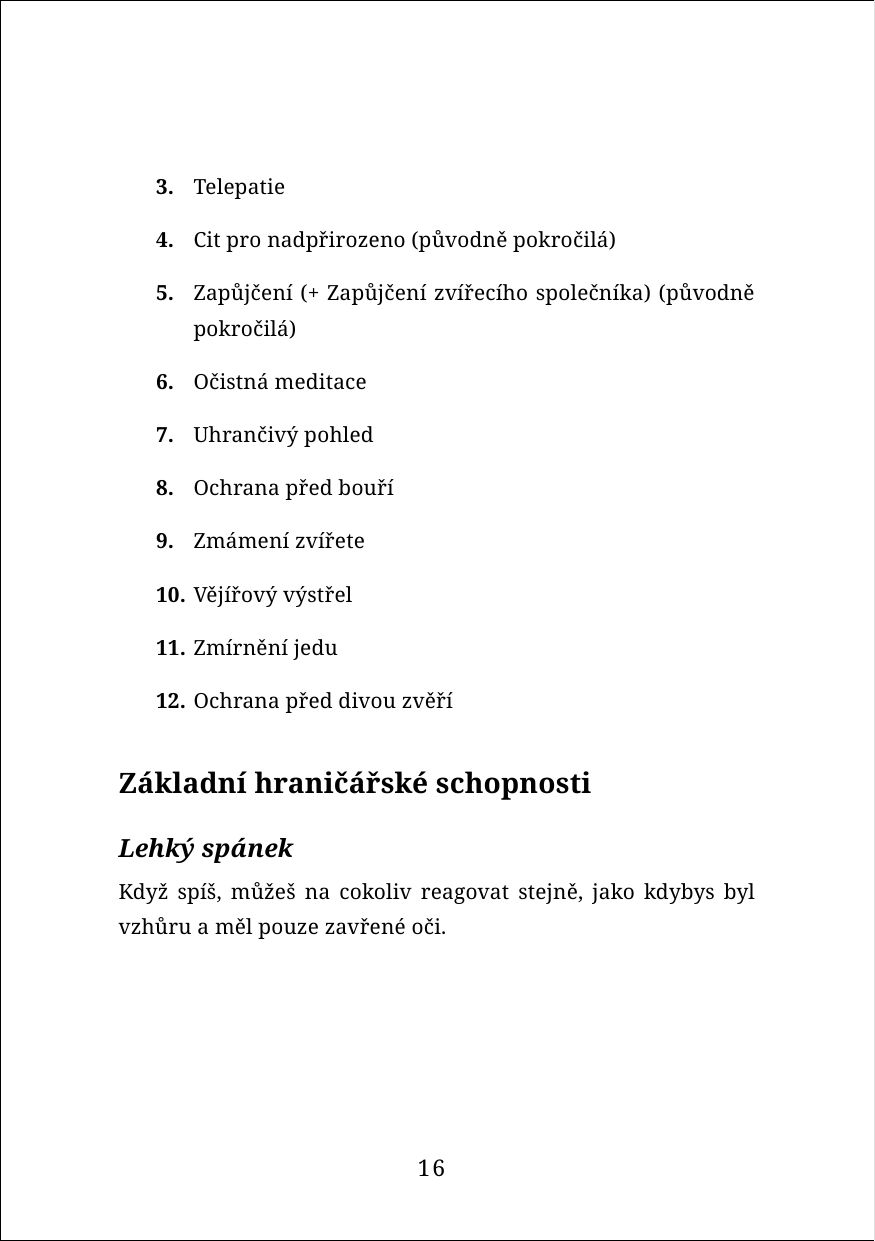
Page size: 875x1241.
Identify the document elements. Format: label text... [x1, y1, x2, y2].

list Zmírnění jedu [156, 633, 756, 662]
list Ochrana před divou zvěří [156, 686, 756, 715]
list Vějířový výstřel [156, 580, 756, 608]
list Zmámení zvířete [156, 527, 756, 555]
list Zapůjčení (+ Zapůjčení zvířecího společníka) (původně pokročilá) [156, 278, 756, 342]
list Ochrana před bouří [156, 473, 756, 502]
text Když spíš, můžeš na cokoliv reagovat stejně, jako kdybys byl vzhůru a měl pouze zavřené oči. [118, 877, 756, 941]
subtitle Základní hraničářské schopnosti [118, 763, 756, 802]
list Telepatie [156, 172, 756, 200]
list Cit pro nadpřirozeno (původně pokročilá) [156, 225, 756, 253]
list Očistná meditace [156, 367, 756, 395]
list Uhrančivý pohled [156, 420, 756, 449]
subtitle Lehký spánek [118, 831, 756, 865]
